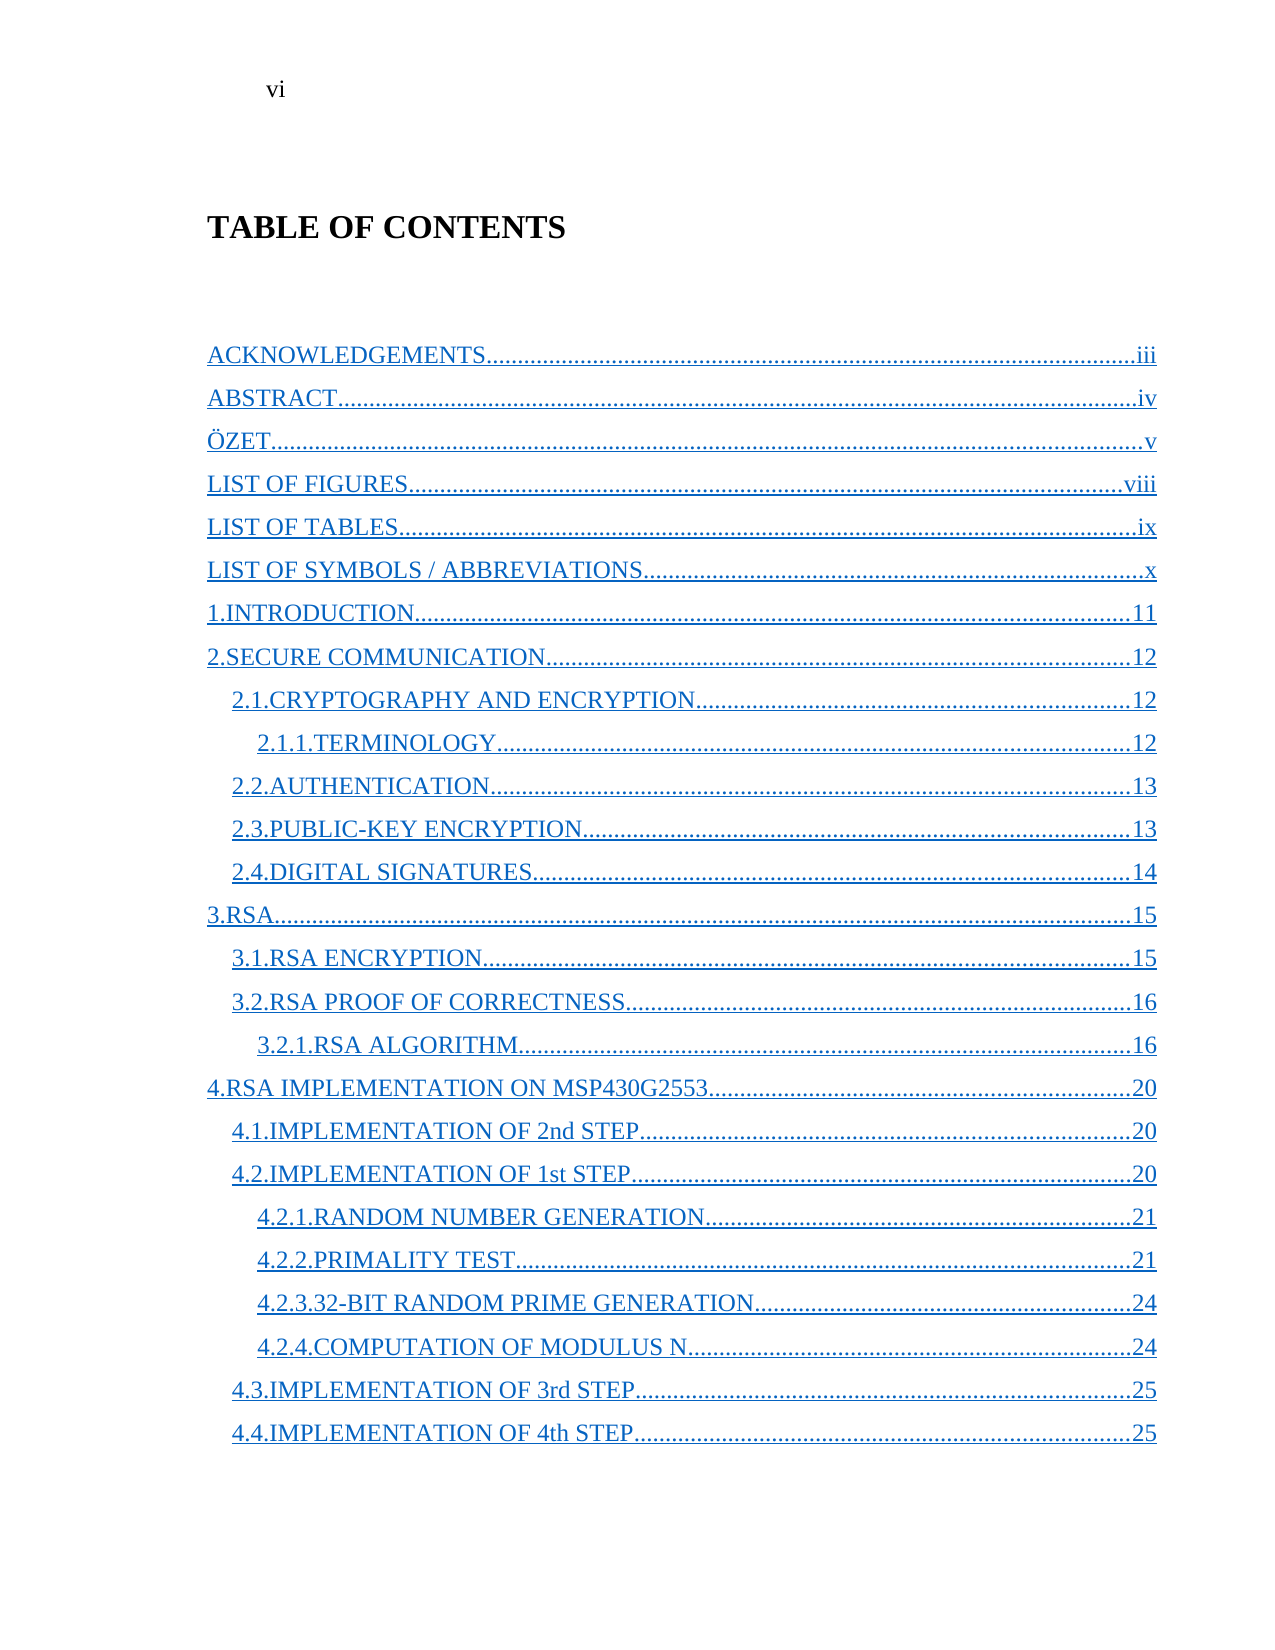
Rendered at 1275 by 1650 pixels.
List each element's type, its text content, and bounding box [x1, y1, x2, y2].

subtitle TABLE OF CONTENTS [207, 207, 1157, 246]
text LIST OF SYMBOLS / ABBREVIATIONS x [207, 555, 1157, 580]
text 2.1.CRYPTOGRAPHY AND ENCRYPTION 12 [232, 685, 1157, 710]
text 4.2.1.RANDOM NUMBER GENERATION 21 [257, 1202, 1157, 1227]
text 3.2.RSA PROOF OF CORRECTNESS 16 [232, 987, 1157, 1012]
text 4.2.2.PRIMALITY TEST 21 [257, 1245, 1157, 1270]
text 4.1.IMPLEMENTATION OF 2nd STEP 20 [232, 1116, 1157, 1141]
text ACKNOWLEDGEMENTS iii [207, 340, 1157, 365]
text 4.RSA IMPLEMENTATION ON MSP430G2553 20 [207, 1073, 1157, 1098]
text ABSTRACT iv [207, 383, 1157, 408]
text LIST OF FIGURES viii [207, 469, 1157, 494]
text 4.2.3.32-BIT RANDOM PRIME GENERATION 24 [257, 1288, 1157, 1313]
text 2.SECURE COMMUNICATION 12 [207, 642, 1157, 667]
text 3.RSA 15 [207, 900, 1157, 925]
text LIST OF TABLES ix [207, 512, 1157, 537]
text 4.2.IMPLEMENTATION OF 1st STEP 20 [232, 1159, 1157, 1184]
text 2.2.AUTHENTICATION 13 [232, 771, 1157, 796]
text 4.4.IMPLEMENTATION OF 4th STEP 25 [232, 1418, 1157, 1443]
text 2.4.DIGITAL SIGNATURES 14 [232, 857, 1157, 882]
text 1.INTRODUCTION 11 [207, 598, 1157, 623]
text 2.1.1.TERMINOLOGY 12 [257, 728, 1157, 753]
text 2.3.PUBLIC-KEY ENCRYPTION 13 [232, 814, 1157, 839]
text 3.1.RSA ENCRYPTION 15 [232, 943, 1157, 968]
text ÖZET v [207, 426, 1157, 451]
text 4.3.IMPLEMENTATION OF 3rd STEP 25 [232, 1375, 1157, 1400]
text 3.2.1.RSA ALGORITHM 16 [257, 1030, 1157, 1055]
text 4.2.4.COMPUTATION OF MODULUS N 24 [257, 1332, 1157, 1357]
